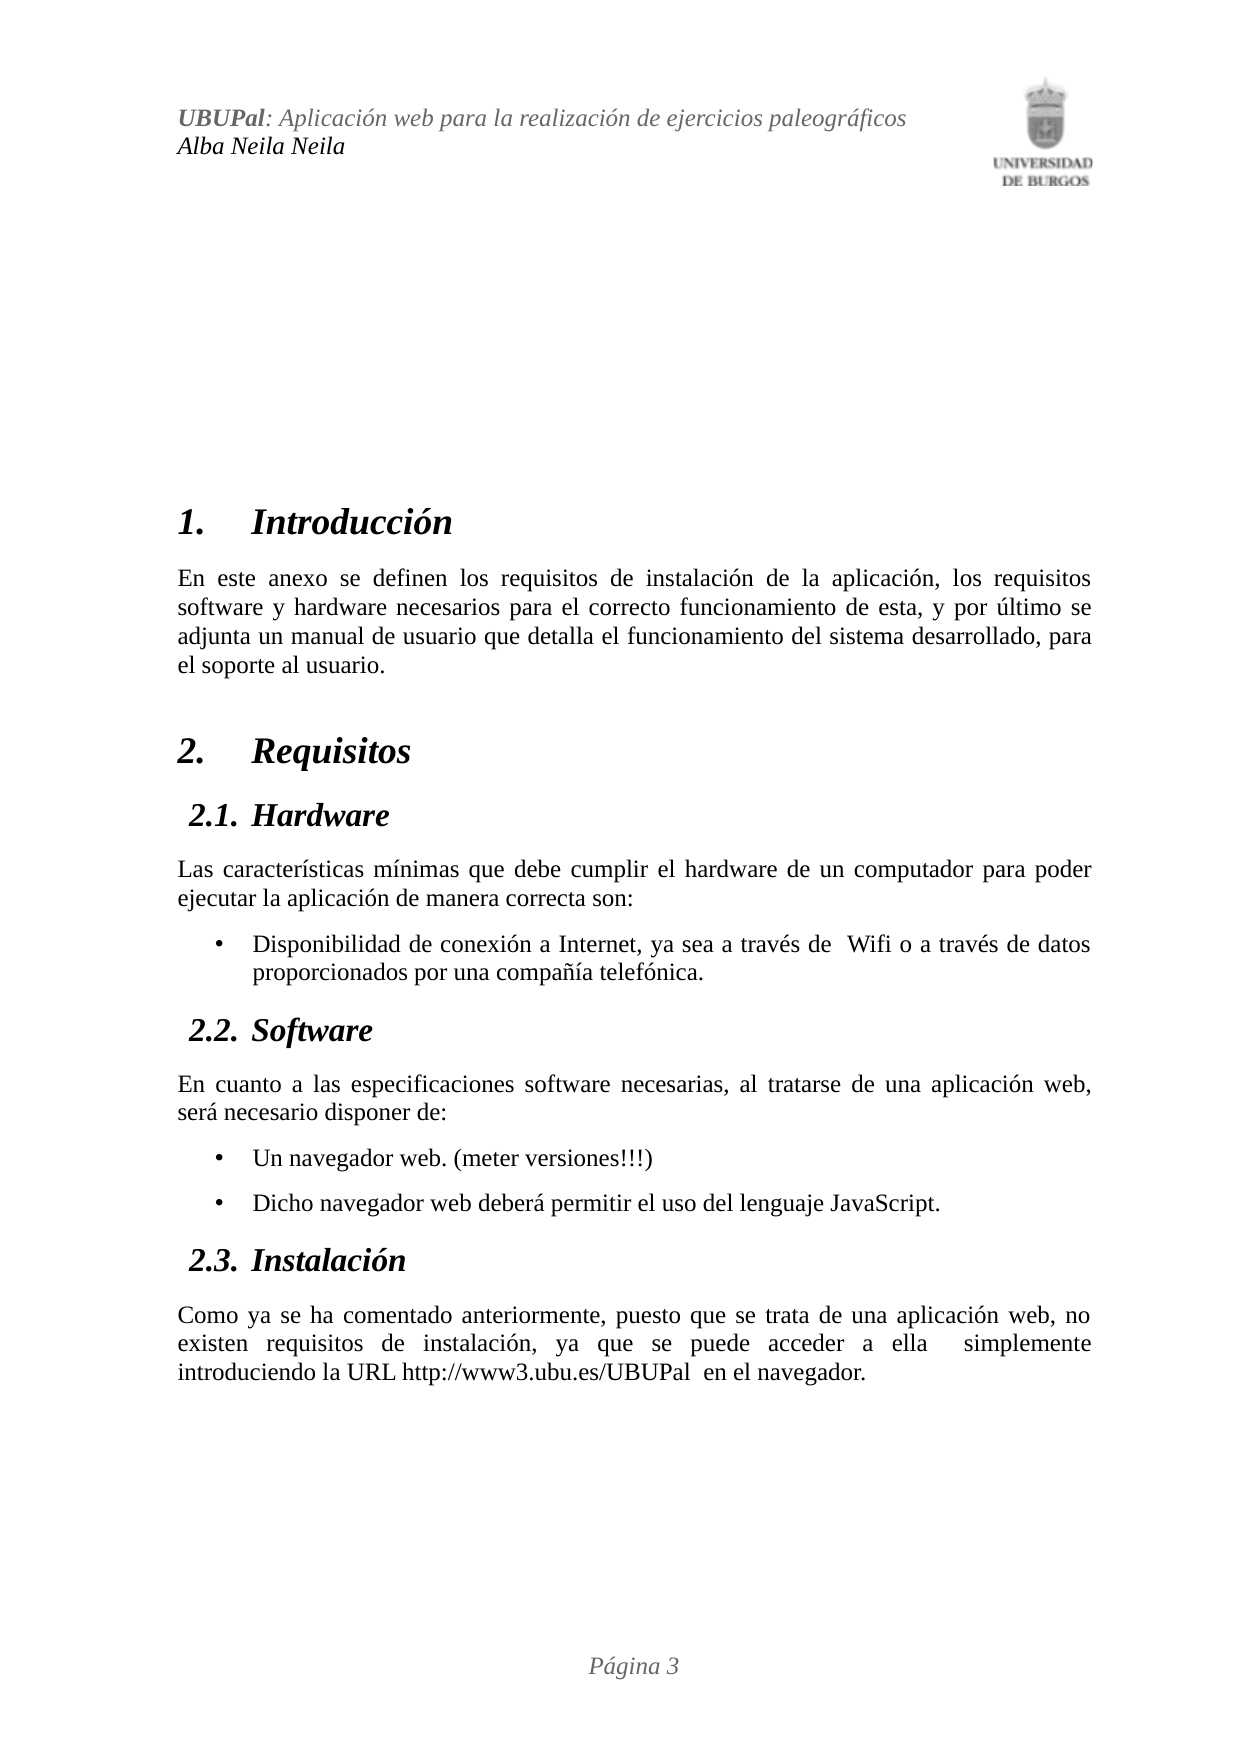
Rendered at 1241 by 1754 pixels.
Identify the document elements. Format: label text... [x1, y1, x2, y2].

list Dicho navegador web deberá permitir el uso del lenguaje JavaScript. [215, 1188, 1092, 1217]
text Las características mínimas que debe cumplir el hardware de un computador para poder ejecutar la aplicación de manera correcta son: [177, 854, 1092, 912]
text Como ya se ha comentado anteriormente, puesto que se trata de una aplicación web, no existen requisitos de instalación, ya que se puede acceder a ella simplemente introduciendo la URL http://www3.ubu.es/UBUPal en el navegador. [177, 1300, 1092, 1386]
list Un navegador web. (meter versiones!!!) [215, 1143, 1092, 1172]
picture [993, 77, 1093, 186]
subtitle Requisitos [177, 729, 1092, 772]
subtitle Instalación [189, 1241, 1092, 1279]
subtitle Hardware [189, 796, 1092, 834]
text En este anexo se definen los requisitos de instalación de la aplicación, los requisitos software y hardware necesarios para el correcto funcionamiento de esta, y por último se adjunta un manual de usuario que detalla el funcionamiento del sistema desarrollado, para el soporte al usuario. [177, 563, 1092, 678]
list Disponibilidad de conexión a Internet, ya sea a través de Wifi o a través de datos proporcionados por una compañía telefónica. [215, 929, 1092, 986]
text En cuanto a las especificaciones software necesarias, al tratarse de una aplicación web, será necesario disponer de: [177, 1069, 1092, 1126]
subtitle Software [189, 1010, 1092, 1048]
